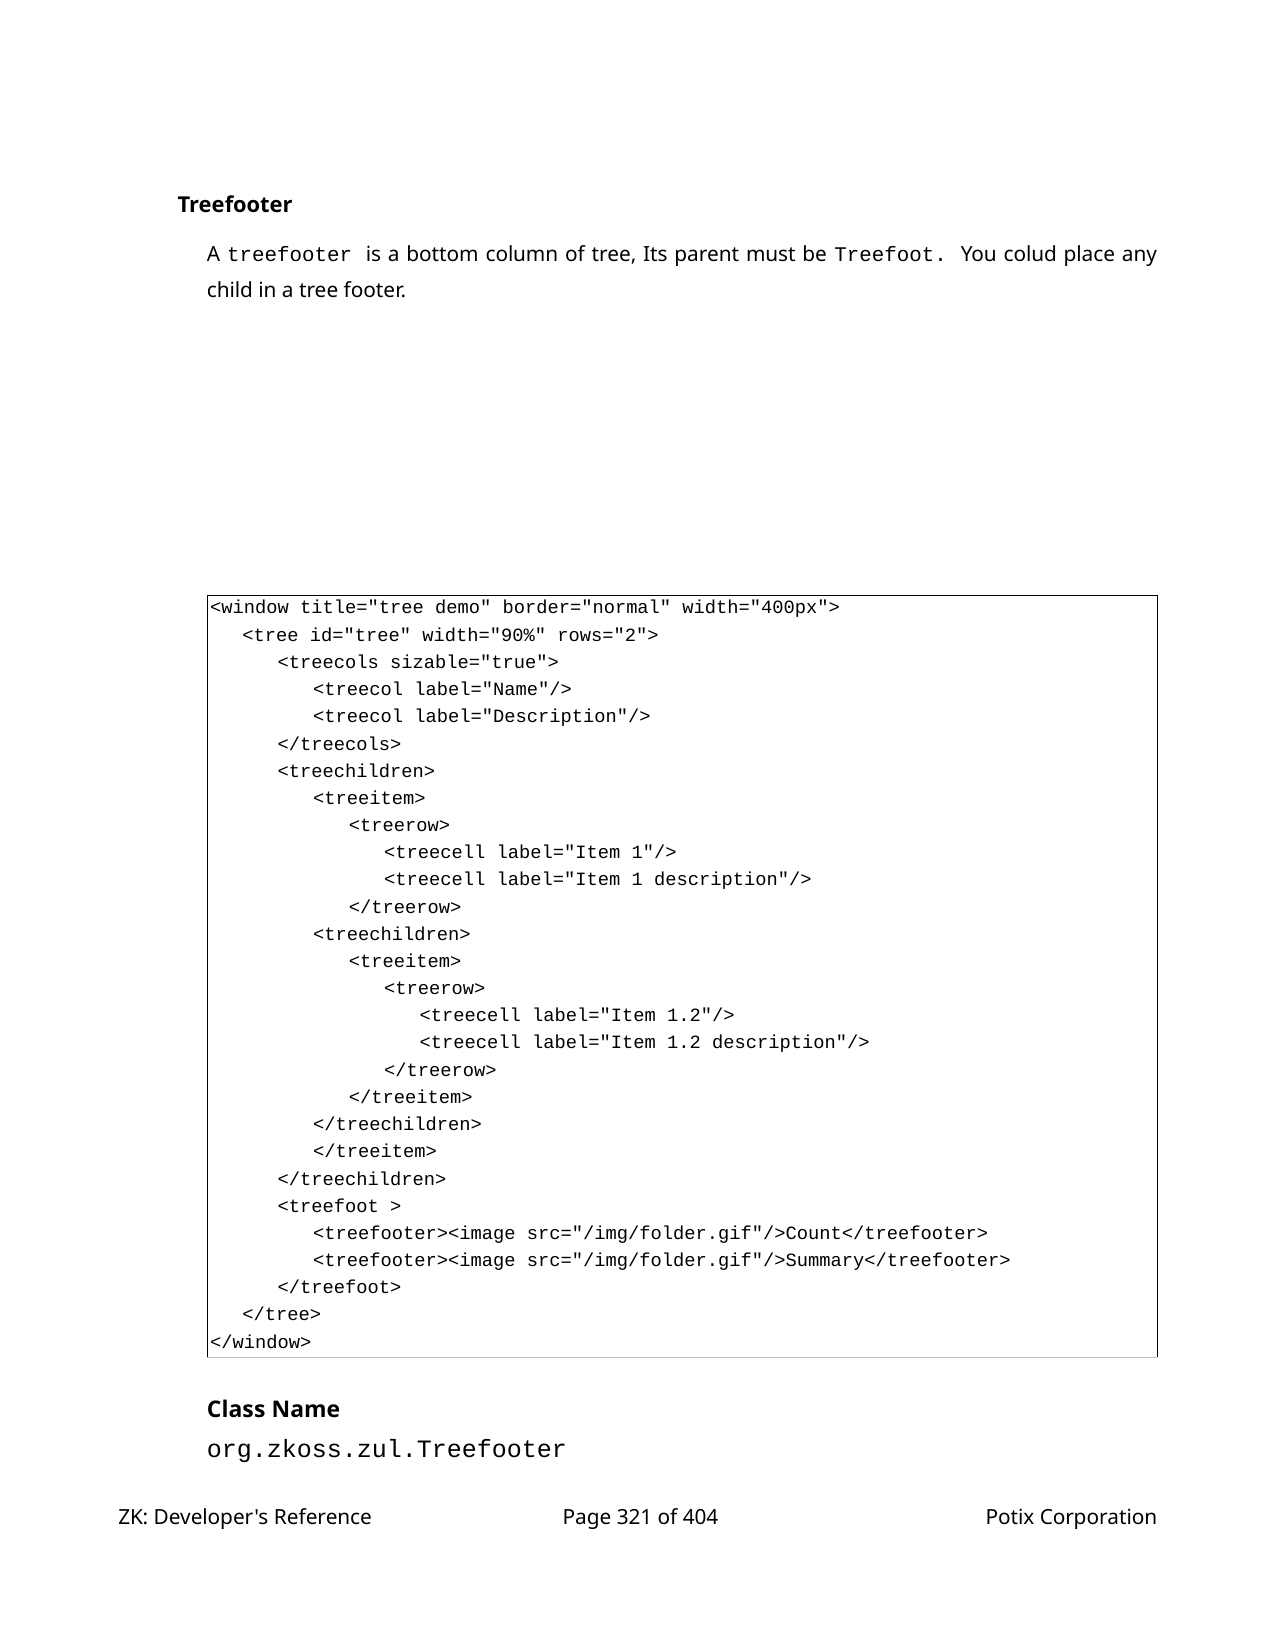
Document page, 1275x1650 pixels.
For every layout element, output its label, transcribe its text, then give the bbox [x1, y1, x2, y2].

text <treecol label="Description"/> [208, 704, 1157, 728]
text <treecell label="Item 1"/> [208, 840, 1157, 864]
text <treechildren> [208, 758, 1157, 783]
text <treecell label="Item 1.2 description"/> [208, 1030, 1157, 1055]
text </treeitem> [208, 1085, 1157, 1109]
subtitle Class Name [207, 1393, 1157, 1425]
text <treefoot > [208, 1193, 1157, 1218]
text </treeitem> [208, 1139, 1157, 1163]
text </tree> [208, 1302, 1157, 1327]
text <treecell label="Item 1 description"/> [208, 867, 1157, 892]
text <treechildren> [208, 922, 1157, 946]
text <treerow> [208, 976, 1157, 1000]
text <treecell label="Item 1.2"/> [208, 1003, 1157, 1027]
text </treechildren> [208, 1166, 1157, 1191]
text <window title="tree demo" border="normal" width="400px"> [208, 596, 1157, 620]
text org.zkoss.zul.Treefooter [207, 1437, 1157, 1465]
text <treefooter><image src="/img/folder.gif"/>Summary</treefooter> [208, 1248, 1157, 1272]
text <treeitem> [208, 949, 1157, 973]
text </treefoot> [208, 1275, 1157, 1299]
text </treechildren> [208, 1112, 1157, 1136]
text </treecols> [208, 731, 1157, 756]
text <treefooter><image src="/img/folder.gif"/>Count</treefooter> [208, 1221, 1157, 1245]
text A treefooter is a bottom column of tree, Its parent must be Treefoot. You colud place any child in a tree footer. [207, 239, 1157, 303]
text <treecols sizable="true"> [208, 650, 1157, 674]
text </treerow> [208, 894, 1157, 919]
subtitle Treefooter [177, 189, 1157, 219]
text <treeitem> [208, 786, 1157, 810]
text <treerow> [208, 813, 1157, 837]
text </window> [208, 1329, 1157, 1357]
text <tree id="tree" width="90%" rows="2"> [208, 623, 1157, 647]
text </treerow> [208, 1058, 1157, 1082]
text <treecol label="Name"/> [208, 677, 1157, 701]
